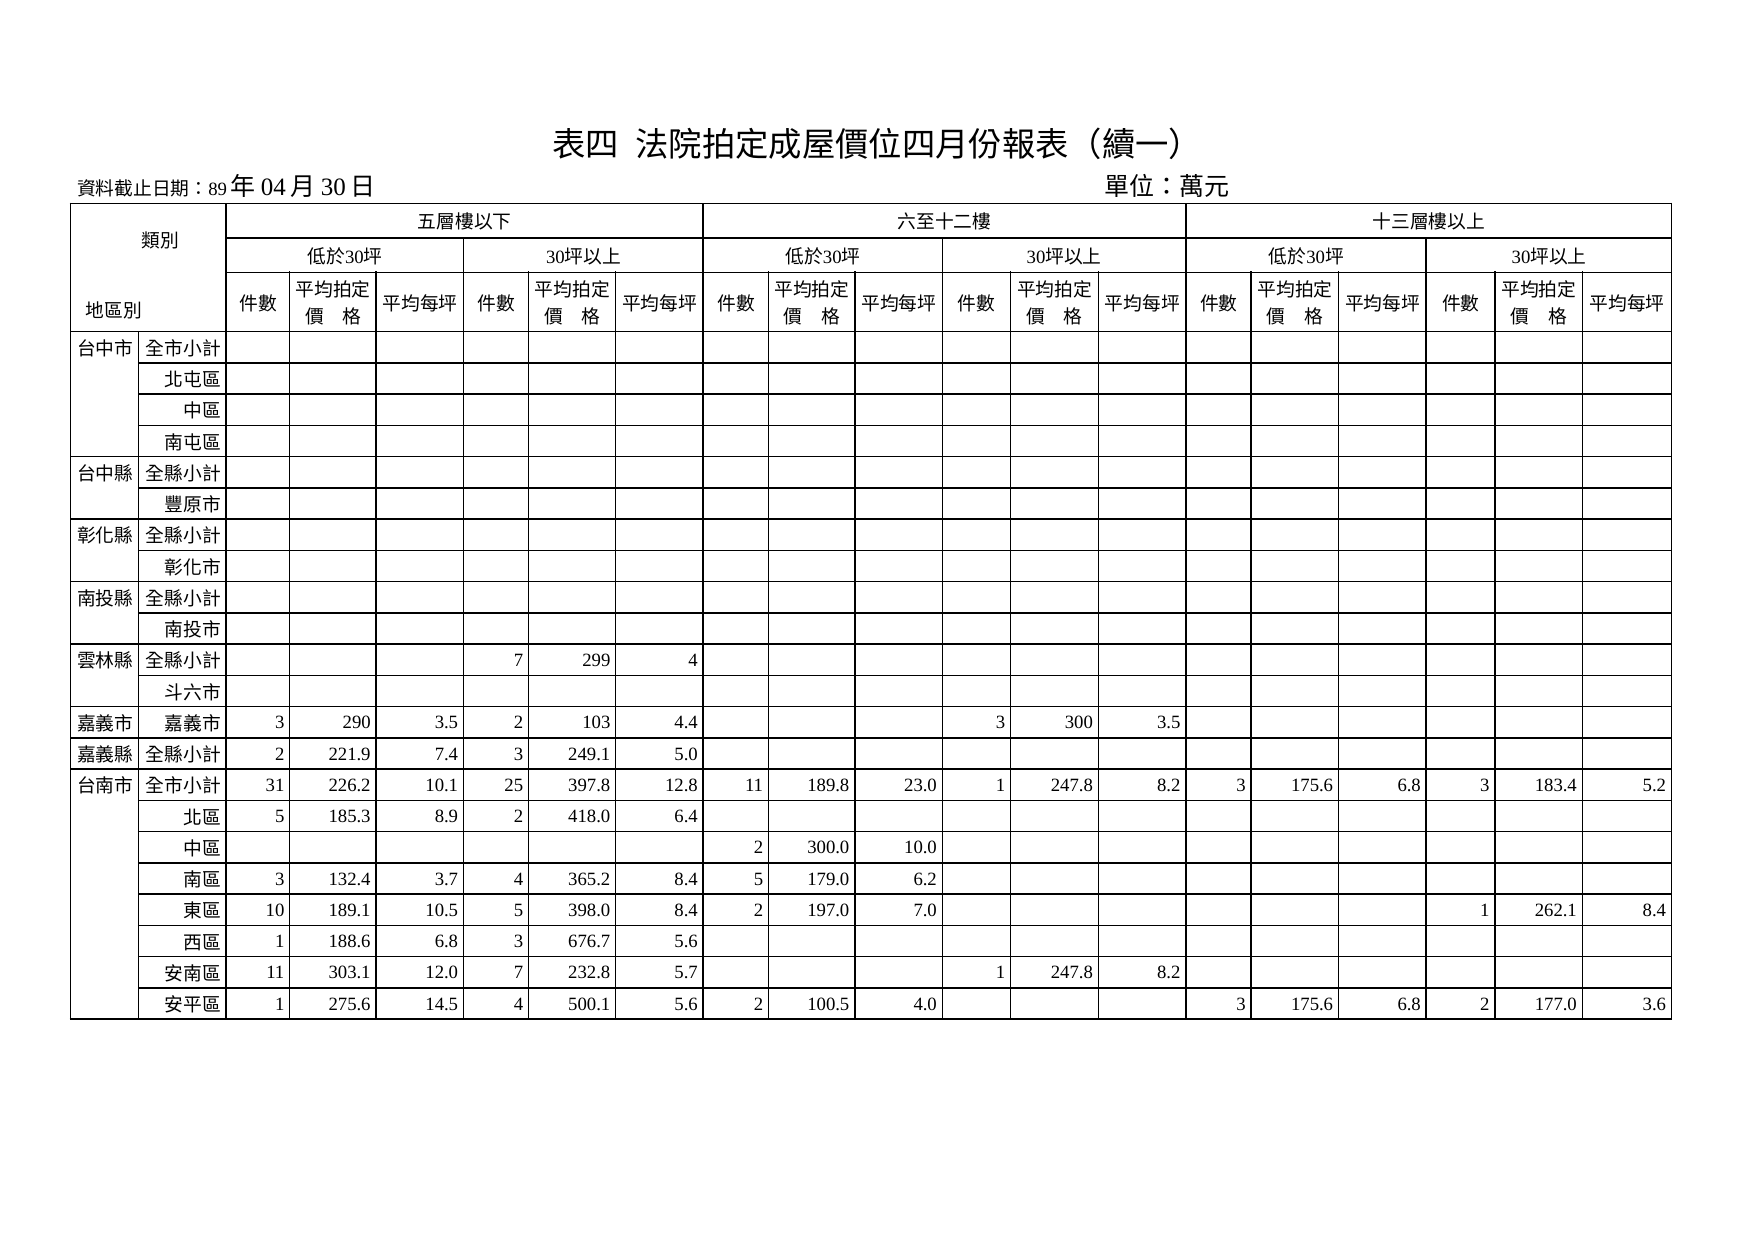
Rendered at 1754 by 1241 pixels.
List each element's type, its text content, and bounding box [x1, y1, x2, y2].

table_cell [1339, 926, 1425, 956]
table_cell [1099, 364, 1185, 393]
table_cell 低於30坪 [227, 239, 463, 271]
table_cell 3.6 [1583, 989, 1671, 1018]
table_cell 平均每坪 [1583, 273, 1671, 331]
table_cell [769, 739, 854, 768]
table_cell 平均拍定價 格 [1496, 273, 1582, 331]
table_cell 179.0 [769, 864, 854, 893]
table_cell 北屯區 [139, 364, 225, 393]
table_cell [1339, 457, 1425, 487]
table_cell [943, 801, 1010, 831]
table_cell 3.5 [377, 707, 463, 737]
table_cell 南投縣 [71, 582, 138, 612]
table_cell 418.0 [529, 801, 615, 831]
table_cell [1187, 676, 1250, 706]
table_cell [1252, 582, 1338, 612]
table_cell 中區 [139, 832, 225, 862]
table_cell 6.8 [1339, 989, 1425, 1018]
table_cell [1252, 864, 1338, 893]
table_cell [529, 332, 615, 362]
table_cell [704, 926, 768, 956]
table_cell [1099, 895, 1185, 924]
table_cell [616, 489, 702, 518]
table_cell [1339, 957, 1425, 987]
table_cell [1339, 489, 1425, 518]
table_cell [290, 457, 375, 487]
table_cell 3 [1427, 770, 1494, 799]
table_cell [769, 614, 854, 643]
table_cell [1252, 457, 1338, 487]
table_cell [1011, 864, 1098, 893]
table_cell 雲林縣 [71, 645, 138, 674]
table_cell [1252, 551, 1338, 581]
table_cell 300 [1011, 707, 1098, 737]
table_cell 中區 [139, 395, 225, 424]
table_cell [1496, 426, 1582, 456]
table_cell [1187, 614, 1250, 643]
table_cell [377, 520, 463, 549]
table_cell 25 [464, 770, 528, 799]
table_cell [769, 395, 854, 424]
table_cell [1099, 520, 1185, 549]
table_cell [1339, 395, 1425, 424]
table_cell [1427, 614, 1494, 643]
table_cell [71, 425, 138, 456]
table_cell [1011, 895, 1098, 924]
text 表四 法院拍定成屋價位四月份報表（續一） [77, 118, 1677, 166]
table_cell [769, 582, 854, 612]
table_cell [704, 457, 768, 487]
table_cell [1583, 614, 1671, 643]
table_cell [1187, 582, 1250, 612]
table_cell [1187, 707, 1250, 737]
table_cell [290, 551, 375, 581]
table_cell [856, 520, 942, 549]
table_cell 5.0 [616, 739, 702, 768]
table_cell 10.1 [377, 770, 463, 799]
table_cell 西區 [139, 926, 225, 956]
table_cell 247.8 [1011, 770, 1098, 799]
table_header 十三層樓以上 [1187, 204, 1671, 237]
table_cell 262.1 [1496, 895, 1582, 924]
table_cell 4.0 [856, 989, 942, 1018]
table_cell 4 [464, 989, 528, 1018]
table_cell 全縣小計 [139, 739, 225, 768]
table_cell [1427, 364, 1494, 393]
table_cell [856, 426, 942, 456]
table_cell [856, 364, 942, 393]
table_cell [1583, 957, 1671, 987]
table_cell [1187, 395, 1250, 424]
table_cell [1496, 332, 1582, 362]
table_cell 2 [704, 895, 768, 924]
table_cell 3 [1187, 989, 1250, 1018]
table_cell 249.1 [529, 739, 615, 768]
table_cell 30坪以上 [943, 239, 1185, 271]
table_cell [290, 395, 375, 424]
table_cell 4 [616, 645, 702, 674]
table_cell 132.4 [290, 864, 375, 893]
table_cell 3 [464, 739, 528, 768]
table_cell [1011, 489, 1098, 518]
table_cell [71, 362, 138, 393]
table_cell [1583, 645, 1671, 674]
table_cell [227, 395, 289, 424]
table_cell [856, 457, 942, 487]
table_cell 嘉義市 [71, 707, 138, 737]
table_cell [1187, 926, 1250, 956]
table_cell 398.0 [529, 895, 615, 924]
table_cell [1252, 801, 1338, 831]
table_cell [1011, 457, 1098, 487]
table_cell [529, 457, 615, 487]
table_cell [1427, 582, 1494, 612]
table_cell [227, 364, 289, 393]
table_cell [1583, 926, 1671, 956]
table_cell [1011, 614, 1098, 643]
table_cell [1583, 707, 1671, 737]
table_cell 10 [227, 895, 289, 924]
table_cell [856, 801, 942, 831]
table_cell [704, 332, 768, 362]
table_cell [1099, 926, 1185, 956]
table_cell [769, 676, 854, 706]
table_cell 1 [227, 989, 289, 1018]
table_cell [1187, 832, 1250, 862]
table_cell [1583, 676, 1671, 706]
table_cell 8.2 [1099, 770, 1185, 799]
table_cell 197.0 [769, 895, 854, 924]
table_cell [1339, 426, 1425, 456]
table_cell [71, 831, 138, 862]
table_cell [1583, 520, 1671, 549]
table_cell [769, 645, 854, 674]
table_cell [1427, 332, 1494, 362]
table_cell [1099, 832, 1185, 862]
table_cell 8.4 [616, 895, 702, 924]
table_cell 221.9 [290, 739, 375, 768]
table_cell [943, 989, 1010, 1018]
table_cell 件數 [227, 273, 289, 331]
table_cell [1339, 676, 1425, 706]
table_cell [1583, 364, 1671, 393]
table_cell [529, 520, 615, 549]
table_cell [1427, 645, 1494, 674]
table_cell [1252, 364, 1338, 393]
table_cell [1427, 739, 1494, 768]
table_cell [464, 426, 528, 456]
table_cell 226.2 [290, 770, 375, 799]
table_cell [529, 676, 615, 706]
table_cell 件數 [943, 273, 1010, 331]
table_cell [1252, 426, 1338, 456]
table_cell [704, 395, 768, 424]
table_cell [1011, 551, 1098, 581]
table_cell [769, 332, 854, 362]
table_cell [1099, 676, 1185, 706]
table_cell [377, 832, 463, 862]
table_cell [704, 364, 768, 393]
table_cell [1187, 895, 1250, 924]
table_cell [616, 395, 702, 424]
table_cell [943, 614, 1010, 643]
table_cell [769, 426, 854, 456]
table_cell [290, 332, 375, 362]
table_cell [1427, 489, 1494, 518]
table_cell 台中市 [71, 332, 138, 362]
table_cell [1187, 645, 1250, 674]
table_cell [1099, 864, 1185, 893]
table_cell 7.4 [377, 739, 463, 768]
table_cell 14.5 [377, 989, 463, 1018]
table_cell 件數 [464, 273, 528, 331]
table_cell [1099, 551, 1185, 581]
table_cell [943, 332, 1010, 362]
table_cell [1427, 832, 1494, 862]
table_cell [1427, 520, 1494, 549]
table_cell [1496, 801, 1582, 831]
table_cell 低於30坪 [1187, 239, 1425, 271]
table_cell [1252, 957, 1338, 987]
table_cell [1583, 395, 1671, 424]
table_cell [227, 551, 289, 581]
table_cell [1427, 395, 1494, 424]
table_cell 676.7 [529, 926, 615, 956]
table_cell [71, 550, 138, 581]
table_cell 3 [227, 864, 289, 893]
table_cell [71, 612, 138, 643]
table_cell [1099, 489, 1185, 518]
table_cell [1099, 801, 1185, 831]
table_cell [704, 957, 768, 987]
table_cell 189.8 [769, 770, 854, 799]
table_cell 全縣小計 [139, 645, 225, 674]
table_cell [704, 520, 768, 549]
table_cell [856, 489, 942, 518]
table_cell 全市小計 [139, 332, 225, 362]
table_cell 安平區 [139, 989, 225, 1018]
table_cell [464, 332, 528, 362]
table_cell [1252, 332, 1338, 362]
table_cell [943, 832, 1010, 862]
table_cell [1011, 676, 1098, 706]
table_cell [227, 426, 289, 456]
table_cell [616, 520, 702, 549]
table_cell 3 [1187, 770, 1250, 799]
table_cell 177.0 [1496, 989, 1582, 1018]
table_cell 185.3 [290, 801, 375, 831]
table_cell [1583, 832, 1671, 862]
table_cell [1427, 957, 1494, 987]
table_cell 12.8 [616, 770, 702, 799]
table_cell [1187, 520, 1250, 549]
table_cell [1099, 614, 1185, 643]
table_cell [1496, 520, 1582, 549]
table_cell 平均每坪 [1339, 273, 1425, 331]
table_cell [704, 582, 768, 612]
table_cell 10.0 [856, 832, 942, 862]
table_cell [704, 489, 768, 518]
table_cell [1252, 832, 1338, 862]
table_cell [769, 957, 854, 987]
table_cell [1099, 332, 1185, 362]
table_cell 6.4 [616, 801, 702, 831]
table_cell [704, 739, 768, 768]
table_cell [943, 364, 1010, 393]
table_cell [1427, 707, 1494, 737]
table_cell [1011, 989, 1098, 1018]
table_cell 全縣小計 [139, 582, 225, 612]
table_cell [1496, 364, 1582, 393]
table_cell 2 [1427, 989, 1494, 1018]
table_cell 豐原市 [139, 489, 225, 518]
table_cell 南區 [139, 864, 225, 893]
table_cell [704, 426, 768, 456]
table_cell 平均拍定價 格 [1011, 273, 1098, 331]
table_cell 5.6 [616, 926, 702, 956]
table_cell [377, 489, 463, 518]
table_cell [943, 864, 1010, 893]
table_cell 台南市 [71, 770, 138, 799]
table_header 五層樓以下 [227, 204, 702, 237]
table_cell [290, 832, 375, 862]
table_cell [769, 364, 854, 393]
table_cell 南投市 [139, 614, 225, 643]
table_cell 103 [529, 707, 615, 737]
table_cell [1099, 395, 1185, 424]
table_cell [1011, 395, 1098, 424]
table_cell [227, 614, 289, 643]
table_cell [943, 489, 1010, 518]
table_cell [1099, 457, 1185, 487]
table_cell [616, 364, 702, 393]
table_cell [1496, 645, 1582, 674]
table_cell [1496, 551, 1582, 581]
table_cell 299 [529, 645, 615, 674]
table_cell [227, 489, 289, 518]
table_cell [1496, 864, 1582, 893]
table_cell [943, 676, 1010, 706]
table_cell [464, 457, 528, 487]
table_cell 188.6 [290, 926, 375, 956]
table_cell [71, 893, 138, 924]
table_cell 3.5 [1099, 707, 1185, 737]
table_cell [769, 457, 854, 487]
table_cell [1583, 332, 1671, 362]
table_cell [1339, 332, 1425, 362]
table_cell 2 [464, 801, 528, 831]
table_cell [377, 676, 463, 706]
table_cell 3.7 [377, 864, 463, 893]
table_cell [616, 551, 702, 581]
table_cell [1099, 645, 1185, 674]
table_cell [71, 925, 138, 956]
table_cell [1496, 489, 1582, 518]
table_cell [1583, 582, 1671, 612]
table_cell 7 [464, 645, 528, 674]
table_cell [704, 801, 768, 831]
table_cell [529, 614, 615, 643]
table_cell 1 [1427, 895, 1494, 924]
table_cell [464, 489, 528, 518]
table_cell [1011, 926, 1098, 956]
table_cell [529, 832, 615, 862]
table_cell 嘉義市 [139, 707, 225, 737]
table_cell [1339, 520, 1425, 549]
table_cell [856, 614, 942, 643]
table_cell [1011, 520, 1098, 549]
table_cell [1496, 832, 1582, 862]
table_cell [1496, 739, 1582, 768]
table_cell [1496, 582, 1582, 612]
table_cell [616, 832, 702, 862]
table_cell [227, 582, 289, 612]
table_cell 2 [704, 832, 768, 862]
table_cell [856, 645, 942, 674]
table_cell [1187, 801, 1250, 831]
table_cell 232.8 [529, 957, 615, 987]
table_cell 11 [704, 770, 768, 799]
table_cell [856, 551, 942, 581]
table_cell [856, 676, 942, 706]
table_cell [1252, 395, 1338, 424]
table_cell [464, 614, 528, 643]
table_cell [1427, 926, 1494, 956]
table_cell [1187, 426, 1250, 456]
table_cell 5.6 [616, 989, 702, 1018]
table_cell 4 [464, 864, 528, 893]
table_cell 365.2 [529, 864, 615, 893]
table_cell [1187, 489, 1250, 518]
table_cell [1099, 739, 1185, 768]
table_cell [1339, 895, 1425, 924]
table_cell [943, 645, 1010, 674]
table_cell 件數 [1187, 273, 1250, 331]
table_cell [856, 739, 942, 768]
table_cell [71, 800, 138, 831]
table_cell [1583, 457, 1671, 487]
table_cell [1427, 676, 1494, 706]
table_cell [1011, 364, 1098, 393]
table_cell [1187, 457, 1250, 487]
table_cell [1496, 457, 1582, 487]
table_cell 彰化縣 [71, 520, 138, 549]
table_cell [856, 957, 942, 987]
table_cell [227, 520, 289, 549]
table_cell [1252, 489, 1338, 518]
table_cell [290, 364, 375, 393]
table_cell 30坪以上 [1427, 239, 1671, 271]
table_cell [290, 520, 375, 549]
table_cell [290, 645, 375, 674]
table_cell [1011, 426, 1098, 456]
table_cell 平均拍定價 格 [769, 273, 854, 331]
table_cell [856, 707, 942, 737]
table_cell [529, 395, 615, 424]
table_cell 7.0 [856, 895, 942, 924]
table_cell [769, 551, 854, 581]
table_cell [464, 520, 528, 549]
table_cell 平均拍定價 格 [1252, 273, 1338, 331]
table_cell [1252, 520, 1338, 549]
table_cell [943, 895, 1010, 924]
table_cell [377, 426, 463, 456]
text 資料截止日期：89年04月30日 單位：萬元 [77, 166, 1677, 203]
table_cell 23.0 [856, 770, 942, 799]
table_cell [227, 645, 289, 674]
table_cell [1496, 614, 1582, 643]
table_cell [71, 862, 138, 893]
table_cell 2 [464, 707, 528, 737]
table_cell 189.1 [290, 895, 375, 924]
table_cell 南屯區 [139, 426, 225, 456]
table_cell [1427, 801, 1494, 831]
table_cell [227, 676, 289, 706]
table_cell 件數 [1427, 273, 1494, 331]
table_cell [71, 956, 138, 987]
table_cell 275.6 [290, 989, 375, 1018]
table_cell [1252, 707, 1338, 737]
table_cell [704, 551, 768, 581]
table_cell 247.8 [1011, 957, 1098, 987]
table_cell [464, 551, 528, 581]
table_cell [1011, 332, 1098, 362]
table_cell 6.8 [377, 926, 463, 956]
table_cell [1339, 364, 1425, 393]
table_cell 全市小計 [139, 770, 225, 799]
table_cell 3 [943, 707, 1010, 737]
table_cell [616, 582, 702, 612]
table_cell [943, 582, 1010, 612]
table_cell 6.2 [856, 864, 942, 893]
table_cell [1099, 582, 1185, 612]
table_cell 1 [943, 770, 1010, 799]
table_cell [616, 614, 702, 643]
table_cell 5 [464, 895, 528, 924]
table_cell [1339, 864, 1425, 893]
table_cell [943, 551, 1010, 581]
table_cell 件數 [704, 273, 768, 331]
table_cell [1252, 926, 1338, 956]
table_cell 5.7 [616, 957, 702, 987]
table_cell [856, 395, 942, 424]
table_cell 斗六市 [139, 676, 225, 706]
table_cell [529, 582, 615, 612]
table_cell [1496, 707, 1582, 737]
table_cell [377, 645, 463, 674]
table_cell [377, 614, 463, 643]
table_cell 5 [704, 864, 768, 893]
table_cell [1187, 864, 1250, 893]
table_cell [290, 676, 375, 706]
table_cell [1339, 645, 1425, 674]
table_cell 8.4 [616, 864, 702, 893]
table_cell 1 [943, 957, 1010, 987]
table_cell 平均拍定價 格 [290, 273, 375, 331]
table_cell [1252, 645, 1338, 674]
table_cell [704, 614, 768, 643]
table_cell [1011, 801, 1098, 831]
table_cell 11 [227, 957, 289, 987]
table_cell [377, 457, 463, 487]
table_cell [1252, 614, 1338, 643]
table_cell [616, 426, 702, 456]
table_cell 彰化市 [139, 551, 225, 581]
table_cell [1339, 707, 1425, 737]
table_cell [1099, 989, 1185, 1018]
table_cell 東區 [139, 895, 225, 924]
table_cell [290, 426, 375, 456]
table_cell [71, 675, 138, 706]
table_cell [1496, 957, 1582, 987]
table_cell 397.8 [529, 770, 615, 799]
table_cell 12.0 [377, 957, 463, 987]
table_cell [71, 987, 138, 1018]
table_cell [943, 739, 1010, 768]
table_cell 183.4 [1496, 770, 1582, 799]
table_cell [1187, 332, 1250, 362]
table_cell [943, 426, 1010, 456]
table_cell [464, 676, 528, 706]
table_cell 2 [227, 739, 289, 768]
table_cell [464, 832, 528, 862]
table_cell [616, 332, 702, 362]
table_cell [1187, 551, 1250, 581]
table_cell [377, 332, 463, 362]
table_cell [1427, 864, 1494, 893]
table_cell [377, 395, 463, 424]
table_cell [1252, 895, 1338, 924]
table_cell [769, 707, 854, 737]
table_cell [227, 332, 289, 362]
table_cell 3 [464, 926, 528, 956]
table_cell [1339, 551, 1425, 581]
table_cell 31 [227, 770, 289, 799]
table_cell [1011, 582, 1098, 612]
table_header 六至十二樓 [704, 204, 1185, 237]
table_cell 平均每坪 [616, 273, 702, 331]
table_cell [1583, 426, 1671, 456]
table_cell 3 [227, 707, 289, 737]
table_cell [943, 457, 1010, 487]
table_cell [943, 926, 1010, 956]
table_cell [464, 582, 528, 612]
table_cell [227, 832, 289, 862]
table_cell [1011, 645, 1098, 674]
table_cell [943, 395, 1010, 424]
table_cell [290, 489, 375, 518]
table_cell [616, 457, 702, 487]
table_cell [769, 926, 854, 956]
table_cell [529, 489, 615, 518]
table_cell [227, 457, 289, 487]
table_cell [856, 332, 942, 362]
table_cell [1011, 832, 1098, 862]
table_cell 500.1 [529, 989, 615, 1018]
table_cell 全縣小計 [139, 520, 225, 549]
table_cell 6.8 [1339, 770, 1425, 799]
table_cell [1187, 739, 1250, 768]
table_cell 低於30坪 [704, 239, 942, 271]
table_cell [377, 582, 463, 612]
table_cell [529, 364, 615, 393]
table_cell 北區 [139, 801, 225, 831]
table_cell [1583, 551, 1671, 581]
table_cell [769, 801, 854, 831]
table_cell 7 [464, 957, 528, 987]
table_cell [943, 520, 1010, 549]
table_cell 嘉義縣 [71, 739, 138, 768]
table_cell 8.9 [377, 801, 463, 831]
table_cell 全縣小計 [139, 457, 225, 487]
table_cell 290 [290, 707, 375, 737]
table_cell 4.4 [616, 707, 702, 737]
table_cell [71, 393, 138, 424]
table_cell 8.4 [1583, 895, 1671, 924]
table_cell [1496, 926, 1582, 956]
table_cell [1496, 395, 1582, 424]
table_cell [1339, 739, 1425, 768]
table_cell 300.0 [769, 832, 854, 862]
table_cell [1496, 676, 1582, 706]
table_cell [1583, 739, 1671, 768]
table_cell [1187, 364, 1250, 393]
table_cell 175.6 [1252, 989, 1338, 1018]
table_cell [1339, 801, 1425, 831]
table_cell 平均每坪 [856, 273, 942, 331]
table_cell [290, 614, 375, 643]
table_cell [704, 707, 768, 737]
table_cell 10.5 [377, 895, 463, 924]
table_cell 303.1 [290, 957, 375, 987]
table_cell [1583, 801, 1671, 831]
table_cell [377, 551, 463, 581]
table_cell [1427, 426, 1494, 456]
table_cell 2 [704, 989, 768, 1018]
table_cell [377, 364, 463, 393]
table_cell [1252, 676, 1338, 706]
table_cell 5 [227, 801, 289, 831]
table_cell 安南區 [139, 957, 225, 987]
table_cell [856, 926, 942, 956]
table_cell [1252, 739, 1338, 768]
table_cell 平均每坪 [1099, 273, 1185, 331]
table_cell 平均每坪 [377, 273, 463, 331]
table_cell [769, 489, 854, 518]
table_cell [1011, 739, 1098, 768]
table_cell 5.2 [1583, 770, 1671, 799]
table_header 類別 地區別 [71, 204, 225, 331]
table_cell [704, 645, 768, 674]
table_cell [290, 582, 375, 612]
table_cell [704, 676, 768, 706]
table_cell [464, 364, 528, 393]
table_cell [529, 551, 615, 581]
table_cell [1583, 489, 1671, 518]
table_cell [1187, 957, 1250, 987]
table_cell [856, 582, 942, 612]
table_cell 平均拍定價 格 [529, 273, 615, 331]
table_cell 台中縣 [71, 457, 138, 487]
table_cell 100.5 [769, 989, 854, 1018]
table_cell [1427, 457, 1494, 487]
table_cell [1427, 551, 1494, 581]
table_cell 8.2 [1099, 957, 1185, 987]
table_cell [616, 676, 702, 706]
table_cell 175.6 [1252, 770, 1338, 799]
table_cell [529, 426, 615, 456]
table_cell 30坪以上 [464, 239, 702, 271]
table_cell [1099, 426, 1185, 456]
table_cell [1339, 582, 1425, 612]
table_cell [1583, 864, 1671, 893]
table_cell [769, 520, 854, 549]
table_cell 1 [227, 926, 289, 956]
table_cell [71, 487, 138, 518]
table_cell [1339, 832, 1425, 862]
table_cell [1339, 614, 1425, 643]
table_cell [464, 395, 528, 424]
